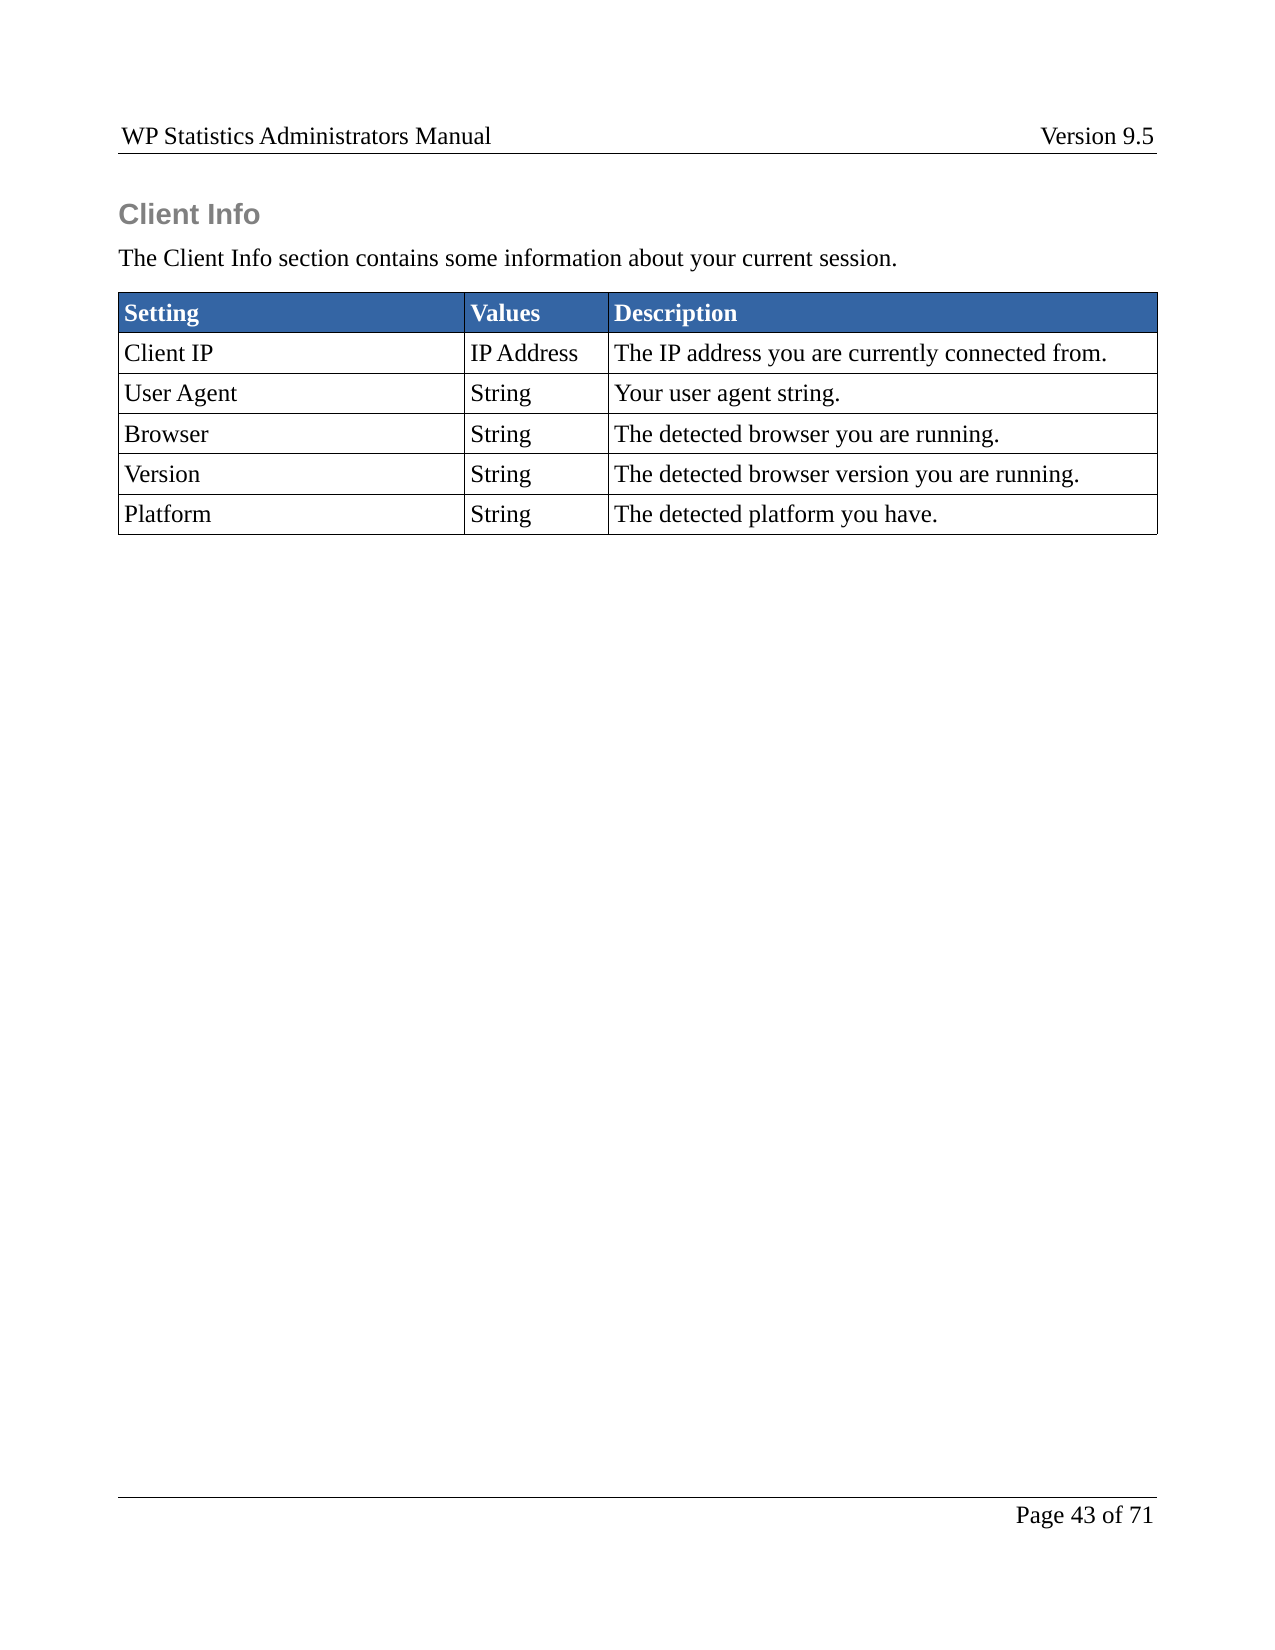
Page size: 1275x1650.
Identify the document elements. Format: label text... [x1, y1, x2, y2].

text The Client Info section contains some information about your current session. [118, 243, 1157, 272]
table_cell String [465, 374, 608, 413]
table_cell Browser [119, 414, 464, 453]
table_cell The detected browser version you are running. [609, 454, 1157, 493]
table_cell Client IP [119, 333, 464, 373]
table_cell User Agent [119, 374, 464, 413]
table_cell Platform [119, 495, 464, 534]
table_cell String [465, 495, 608, 534]
table_header Values [465, 293, 608, 332]
table_cell Your user agent string. [609, 374, 1157, 413]
table_cell The detected platform you have. [609, 495, 1157, 534]
table_cell The detected browser you are running. [609, 414, 1157, 453]
table_cell IP Address [465, 333, 608, 373]
subtitle Client Info [118, 197, 1157, 230]
table_header Setting [119, 293, 464, 332]
table_cell String [465, 454, 608, 493]
table_cell String [465, 414, 608, 453]
table_cell The IP address you are currently connected from. [609, 333, 1157, 373]
table_header Description [609, 293, 1157, 332]
table_cell Version [119, 454, 464, 493]
